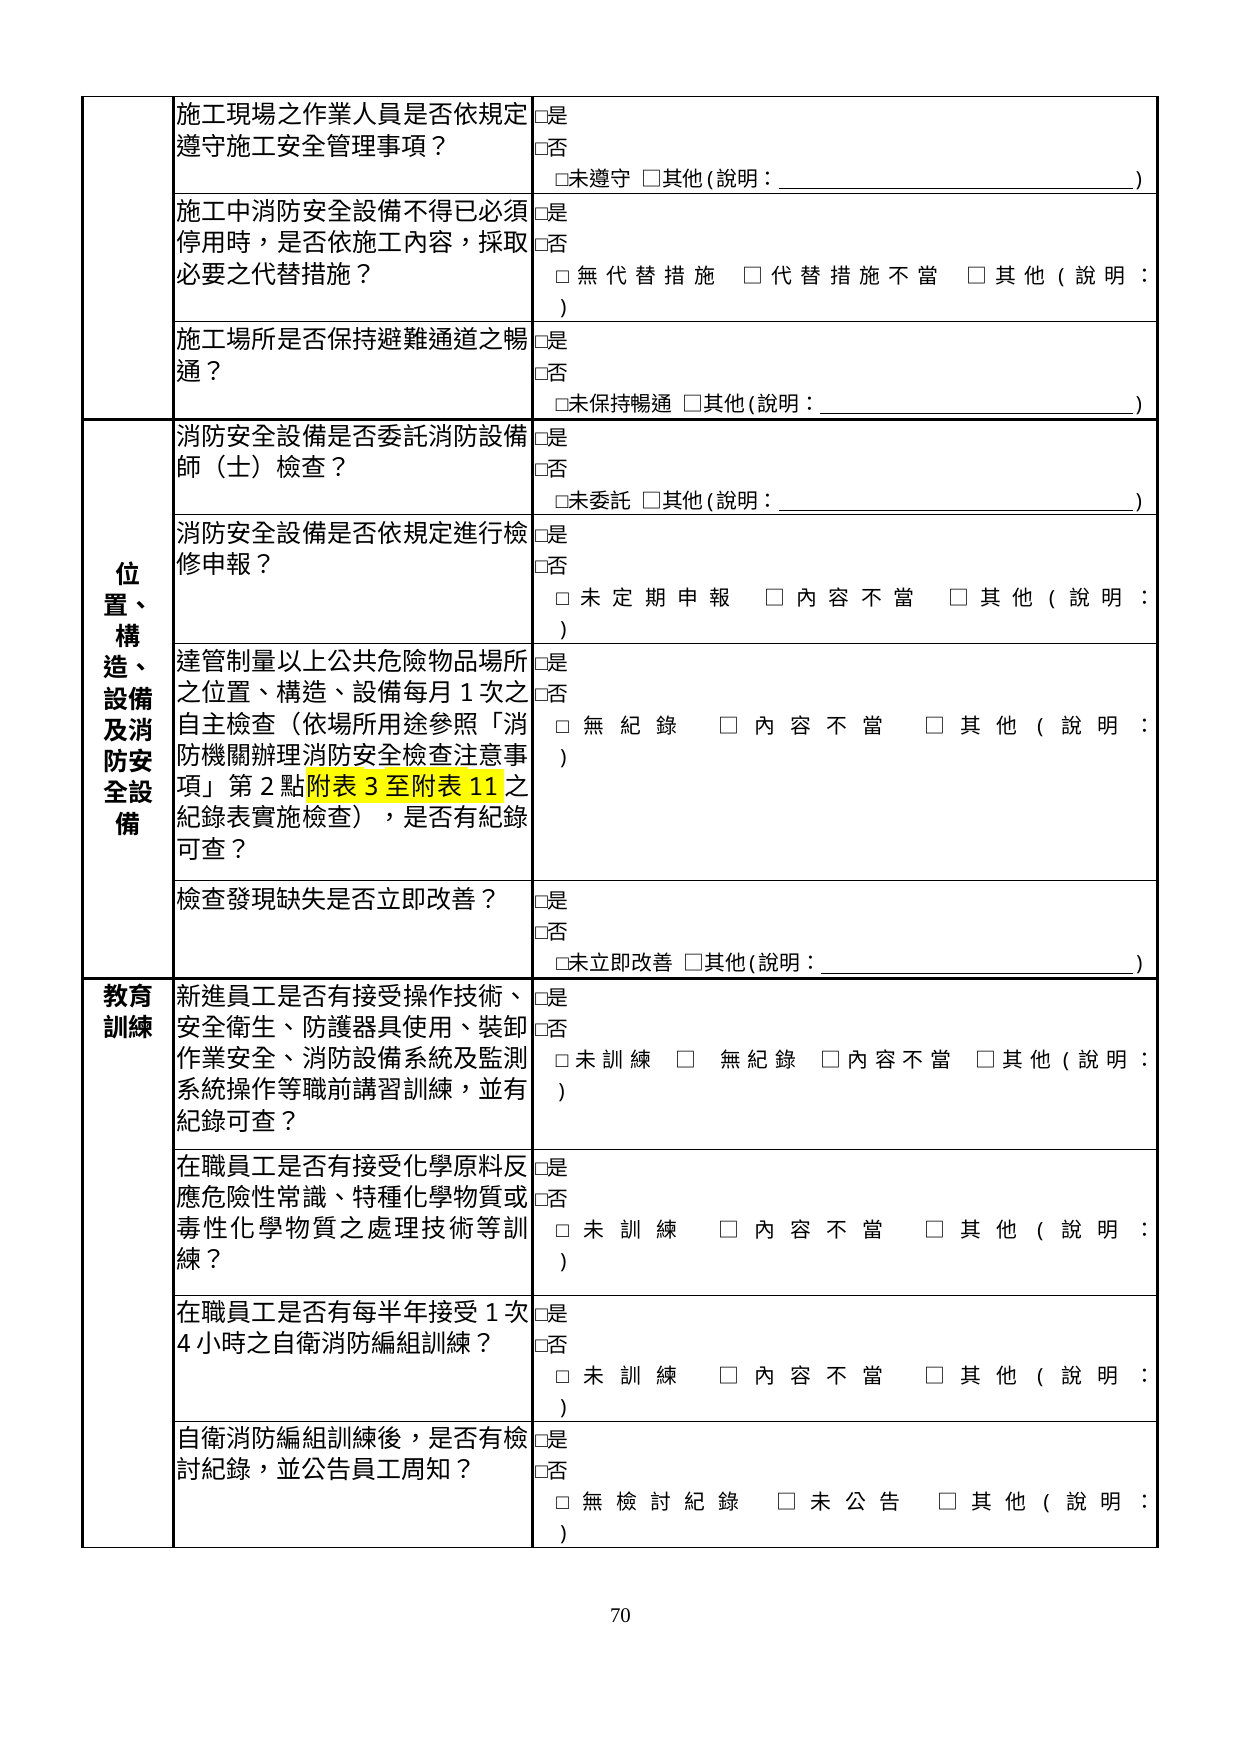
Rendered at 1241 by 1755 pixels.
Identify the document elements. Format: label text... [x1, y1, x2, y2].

table_cell 施工場所是否保持避難通道之暢通？ [175, 322, 531, 417]
table_cell □是 □否 □無檢討紀錄 □未公告 □其他(說明： ) [534, 1422, 1156, 1547]
table_cell 檢查發現缺失是否立即改善？ [175, 881, 531, 977]
table_cell □是 □否 □未保持暢通 □其他(說明： ) [534, 322, 1156, 417]
table_cell 位置、構造、設備及消防安全設備 [84, 421, 172, 977]
table_cell 自衛消防編組訓練後，是否有檢討紀錄，並公告員工周知？ [175, 1422, 531, 1547]
table_cell □是 □否 □無代替措施 □代替措施不當 □其他(說明： ) [534, 194, 1156, 321]
table_cell □是 □否 □無紀錄 □內容不當 □其他(說明： ) [534, 644, 1156, 880]
table_cell 消防安全設備是否依規定進行檢修申報？ [175, 515, 531, 642]
table_cell □是 □否 □未訓練 □內容不當 □其他(說明： ) [534, 1150, 1156, 1295]
table_cell □是 □否 □未委託 □其他(說明： ) [534, 421, 1156, 514]
table_cell 新進員工是否有接受操作技術、安全衛生、防護器具使用、裝卸作業安全、消防設備系統及監測系統操作等職前講習訓練，並有紀錄可查？ [175, 980, 531, 1149]
table_cell 達管制量以上公共危險物品場所之位置、構造、設備每月1次之自主檢查（依場所用途參照「消防機關辦理消防安全檢查注意事項」第2點附表3至附表11之紀錄表實施檢查），是否有紀錄可查？ [175, 644, 531, 880]
table_cell □是 □否 □未訓練 □內容不當 □其他(說明： ) [534, 1296, 1156, 1421]
table_cell □是 □否 □未定期申報 □內容不當 □其他(說明： ) [534, 515, 1156, 642]
table_cell [84, 97, 172, 417]
table_cell □是 □否 □未遵守 □其他(說明： ) [534, 97, 1156, 192]
table_cell 在職員工是否有接受化學原料反應危險性常識、特種化學物質或毒性化學物質之處理技術等訓練？ [175, 1150, 531, 1295]
table_cell 施工現場之作業人員是否依規定遵守施工安全管理事項？ [175, 97, 531, 192]
table_cell □是 □否 □未立即改善 □其他(說明： ) [534, 881, 1156, 977]
table_cell 消防安全設備是否委託消防設備師（士）檢查？ [175, 421, 531, 514]
table_cell 施工中消防安全設備不得已必須停用時，是否依施工內容，採取必要之代替措施？ [175, 194, 531, 321]
table_cell 在職員工是否有每半年接受1次4小時之自衛消防編組訓練？ [175, 1296, 531, 1421]
table_cell □是 □否 □未訓練 □ 無紀錄 □內容不當 □其他(說明： ) [534, 980, 1156, 1149]
table_cell 教育訓練 [84, 980, 172, 1547]
